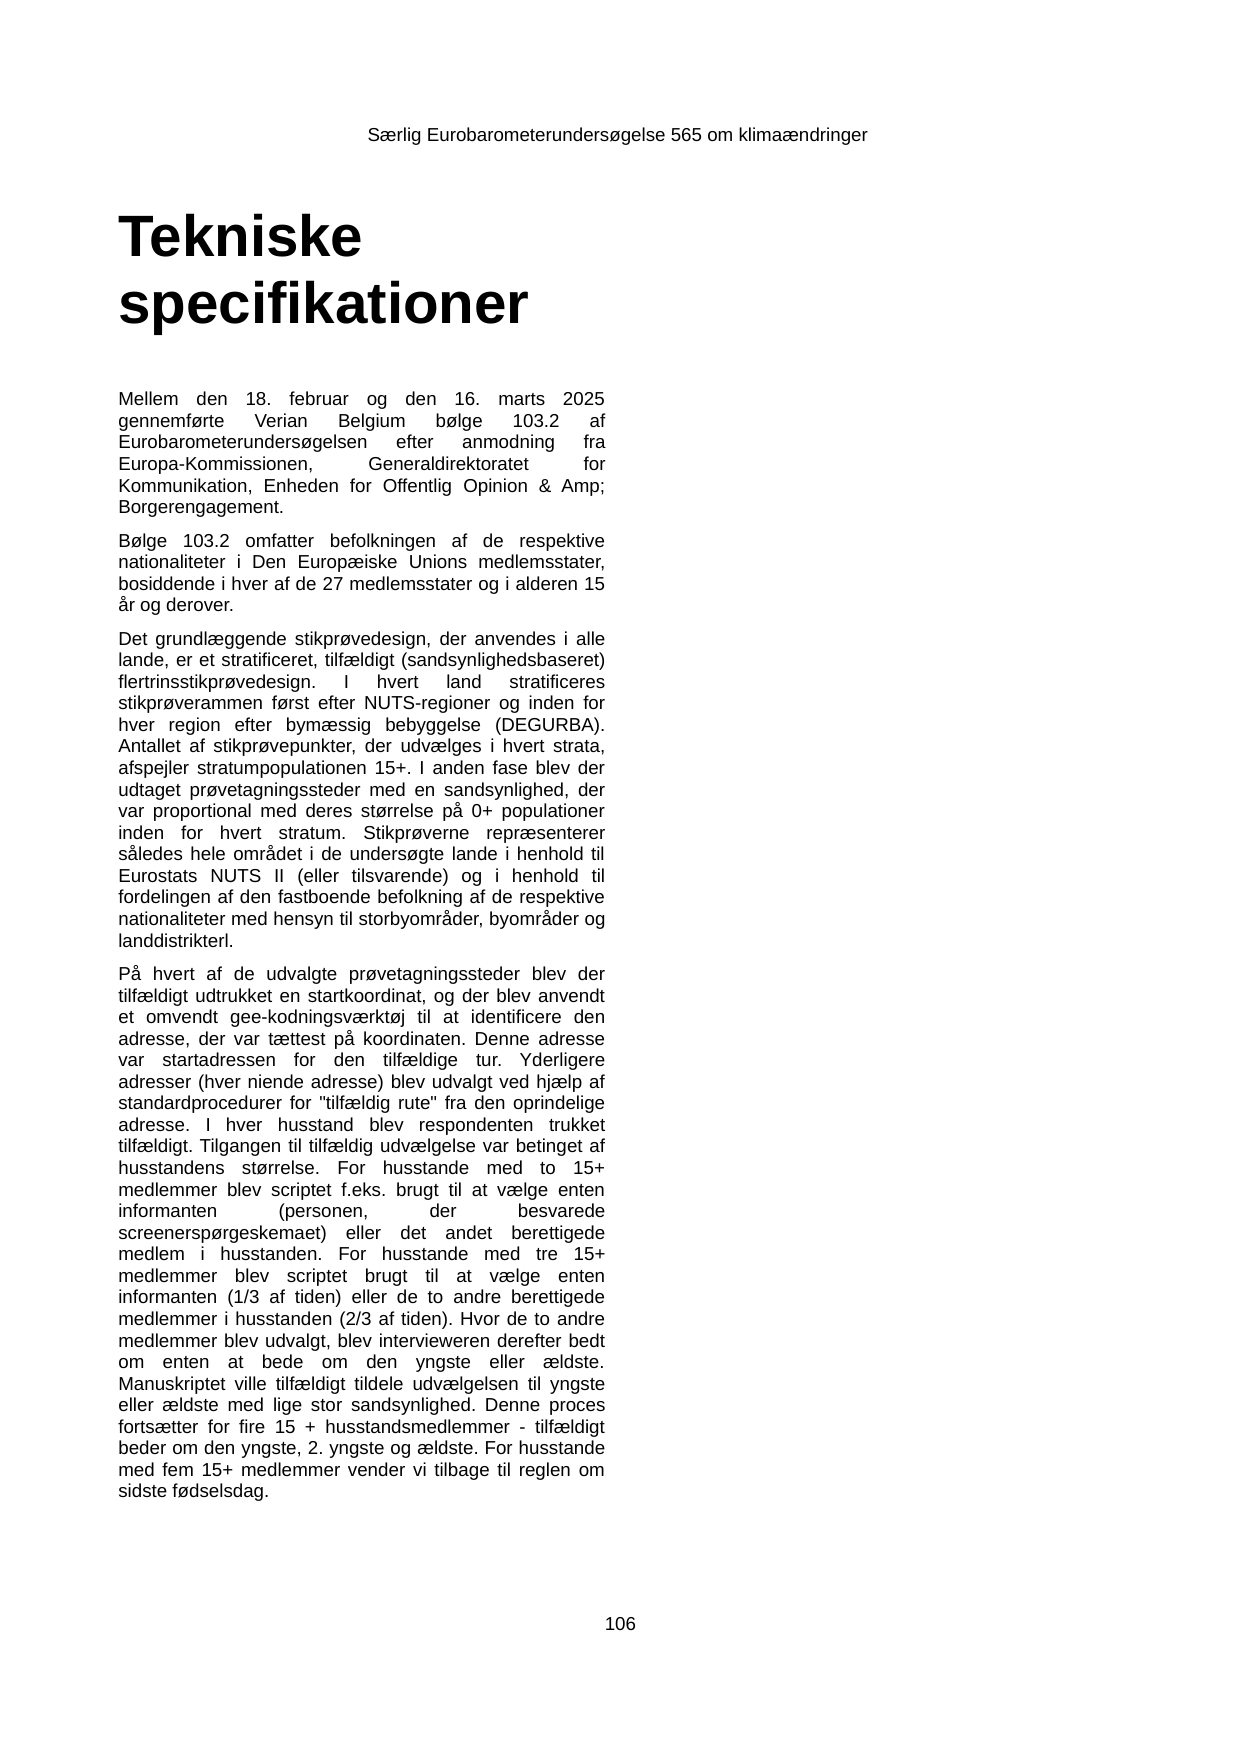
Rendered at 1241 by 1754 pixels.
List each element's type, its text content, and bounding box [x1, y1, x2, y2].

text Det grundlæggende stikprøvedesign, der anvendes i alle lande, er et stratificeret, tilfældigt (sandsynlighedsbaseret) flertrinsstikprøvedesign. I hvert land stratificeres stikprøverammen først efter NUTS-regioner og inden for hver region efter bymæssig bebyggelse (DEGURBA). Antallet af stikprøvepunkter, der udvælges i hvert strata, afspejler stratumpopulationen 15+. I anden fase blev der udtaget prøvetagningssteder med en sandsynlighed, der var proportional med deres størrelse på 0+ populationer inden for hvert stratum. Stikprøverne repræsenterer således hele området i de undersøgte lande i henhold til Eurostats NUTS II (eller tilsvarende) og i henhold til fordelingen af den fastboende befolkning af de respektive nationaliteter med hensyn til storbyområder, byområder og landdistrikterl. [118, 627, 605, 951]
text Bølge 103.2 omfatter befolkningen af de respektive nationaliteter i Den Europæiske Unions medlemsstater, bosiddende i hver af de 27 medlemsstater og i alderen 15 år og derover. [118, 529, 605, 616]
text Mellem den 18. februar og den 16. marts 2025 gennemførte Verian Belgium bølge 103.2 af Eurobarometerundersøgelsen efter anmodning fra Europa-Kommissionen, Generaldirektoratet for Kommunikation, Enheden for Offentlig Opinion & Amp; Borgerengagement. [118, 388, 605, 517]
subtitle Tekniske specifikationer [118, 202, 605, 336]
text På hvert af de udvalgte prøvetagningssteder blev der tilfældigt udtrukket en startkoordinat, og der blev anvendt et omvendt gee-kodningsværktøj til at identificere den adresse, der var tættest på koordinaten. Denne adresse var startadressen for den tilfældige tur. Yderligere adresser (hver niende adresse) blev udvalgt ved hjælp af standardprocedurer for "tilfældig rute" fra den oprindelige adresse. I hver husstand blev respondenten trukket tilfældigt. Tilgangen til tilfældig udvælgelse var betinget af husstandens størrelse. For husstande med to 15+ medlemmer blev scriptet f.eks. brugt til at vælge enten informanten (personen, der besvarede screenerspørgeskemaet) eller det andet berettigede medlem i husstanden. For husstande med tre 15+ medlemmer blev scriptet brugt til at vælge enten informanten (1/3 af tiden) eller de to andre berettigede medlemmer i husstanden (2/3 af tiden). Hvor de to andre medlemmer blev udvalgt, blev intervieweren derefter bedt om enten at bede om den yngste eller ældste. Manuskriptet ville tilfældigt tildele udvælgelsen til yngste eller ældste med lige stor sandsynlighed. Denne proces fortsætter for fire 15 + husstandsmedlemmer - tilfældigt beder om den yngste, 2. yngste og ældste. For husstande med fem 15+ medlemmer vender vi tilbage til reglen om sidste fødselsdag. [118, 963, 605, 1502]
